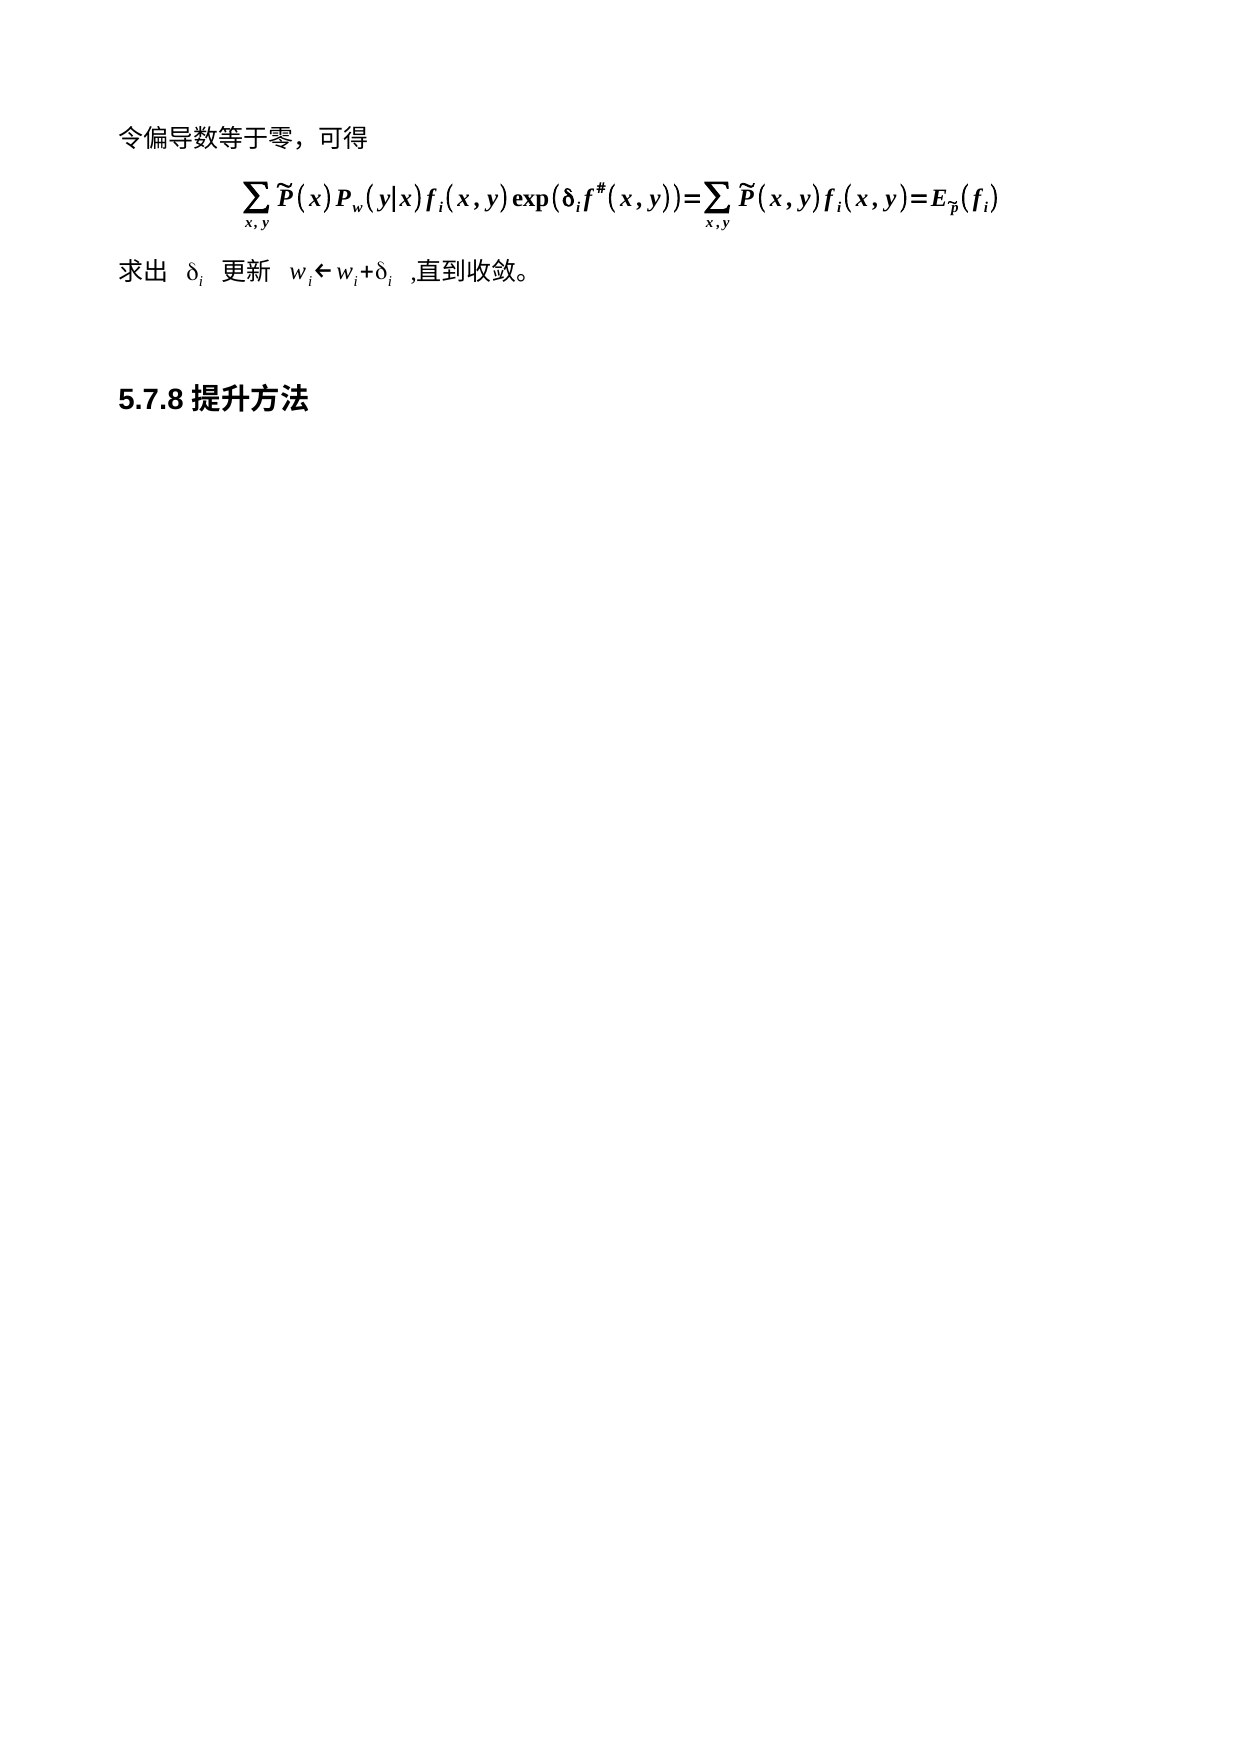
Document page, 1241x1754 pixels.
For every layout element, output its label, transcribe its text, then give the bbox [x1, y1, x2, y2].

text 求出更新,直到收敛。 [118, 251, 1122, 289]
subtitle 5.7.8 提升方法 [118, 375, 1122, 417]
text 令偏导数等于零，可得 [118, 118, 1122, 154]
